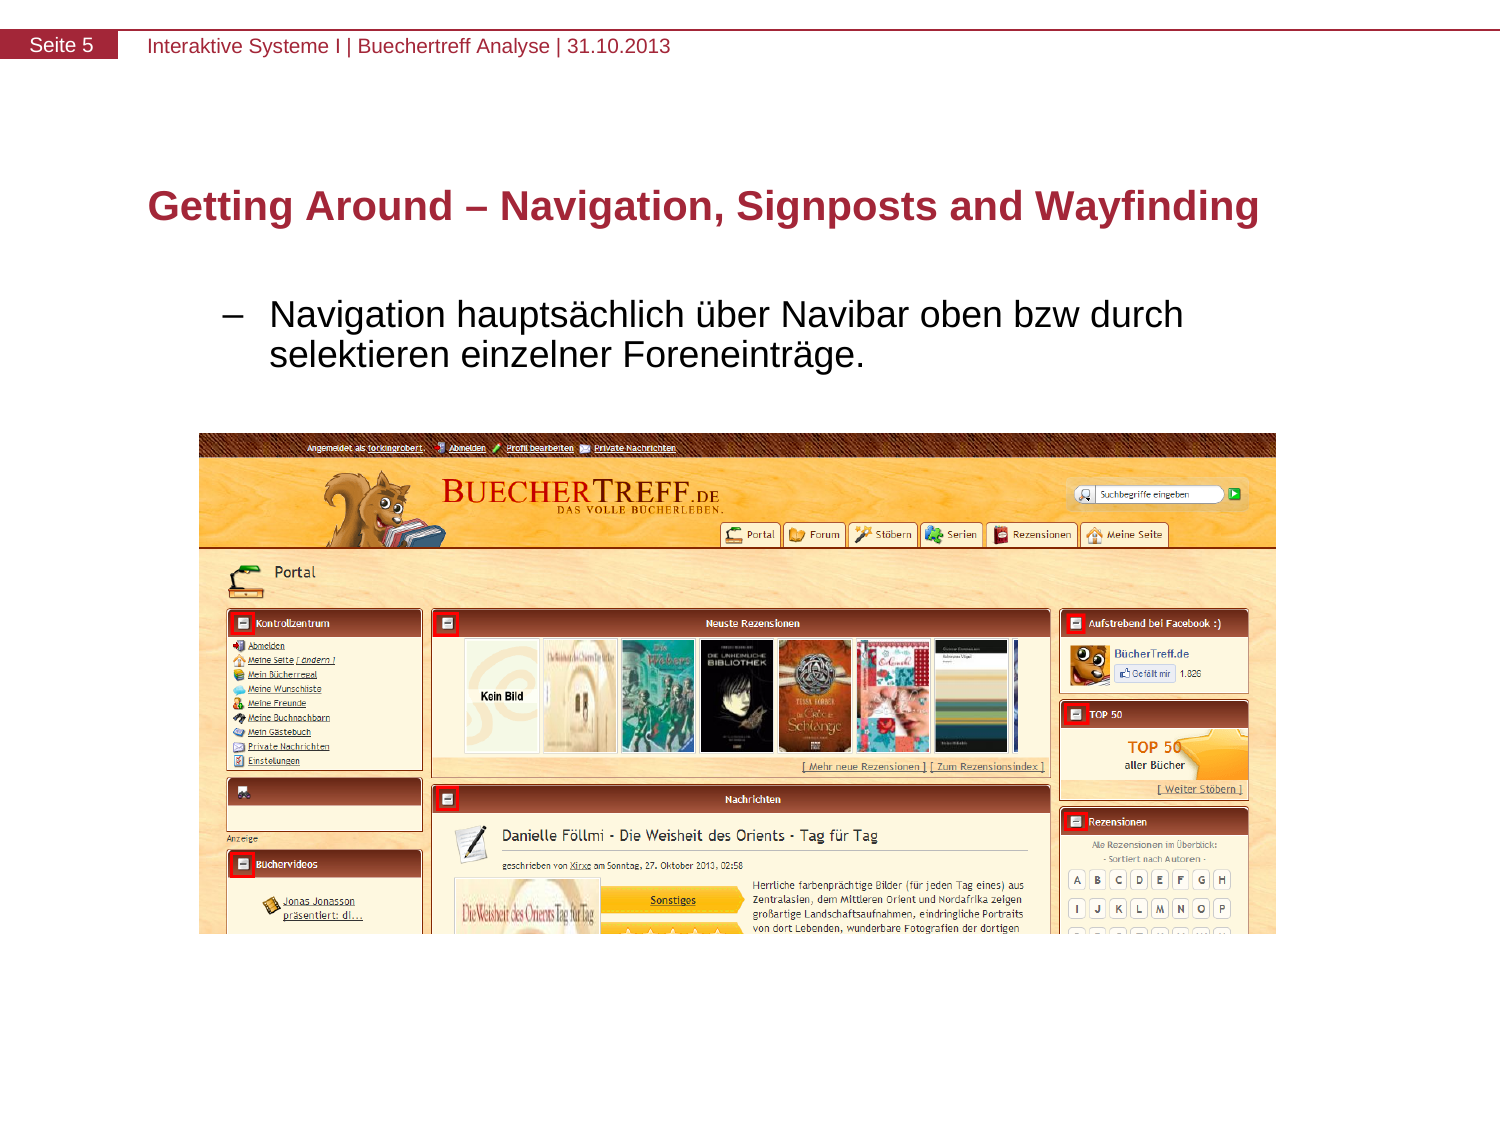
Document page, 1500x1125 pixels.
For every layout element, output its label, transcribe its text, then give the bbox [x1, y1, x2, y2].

picture [199, 433, 1276, 934]
title Getting Around – Navigation, Signposts and Wayfinding [132, 149, 1413, 258]
list Navigation hauptsächlich über Navibar oben bzw durch selektieren einzelner Foreneinträge. [132, 287, 1371, 888]
